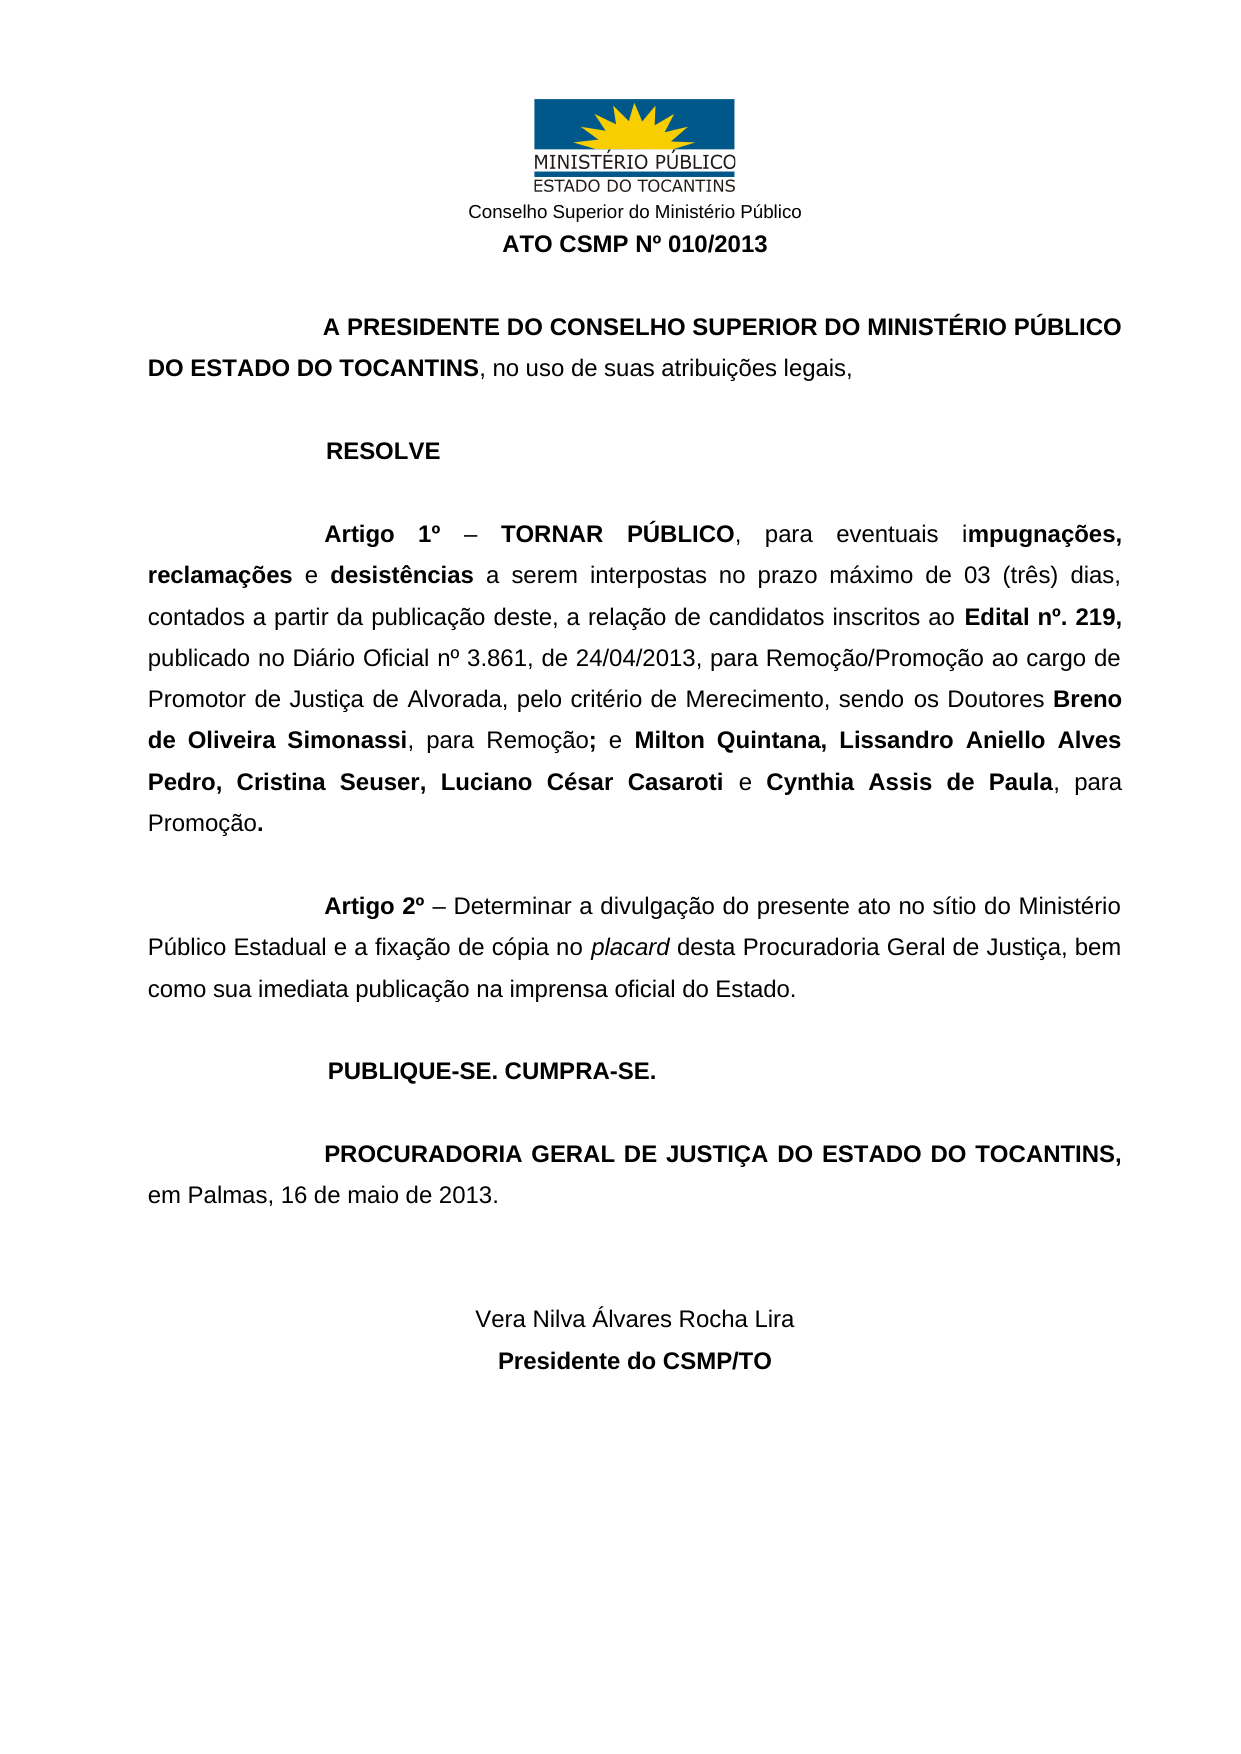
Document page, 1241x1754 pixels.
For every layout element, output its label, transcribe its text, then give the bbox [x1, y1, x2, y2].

subtitle ATO CSMP Nº 010/2013 [148, 230, 1122, 258]
text Artigo 1º – TORNAR PÚBLICO, para eventuais impugnações, reclamações e desistências a serem interpostas no prazo máximo de 03 (três) dias, contados a partir da publicação deste, a relação de candidatos inscritos ao Edital nº. 219, publicado no Diário Oficial nº 3.861, de 24/04/2013, para Remoção/Promoção ao cargo de Promotor de Justiça de Alvorada, pelo critério de Merecimento, sendo os Doutores Breno de Oliveira Simonassi, para Remoção; e Milton Quintana, Lissandro Aniello Alves Pedro, Cristina Seuser, Luciano César Casaroti e Cynthia Assis de Paula, para Promoção. [148, 520, 1122, 837]
text Artigo 2º – Determinar a divulgação do presente ato no sítio do Ministério Público Estadual e a fixação de cópia no placard desta Procuradoria Geral de Justiça, bem como sua imediata publicação na imprensa oficial do Estado. [148, 892, 1122, 1002]
subtitle Vera Nilva Álvares Rocha Lira [148, 1305, 1122, 1333]
text PROCURADORIA GERAL DE JUSTIÇA DO ESTADO DO TOCANTINS, em Palmas, 16 de maio de 2013. [148, 1140, 1122, 1209]
picture [534, 99, 736, 192]
text Presidente do CSMP/TO [148, 1347, 1122, 1374]
subtitle RESOLVE [148, 437, 1122, 464]
subtitle PUBLIQUE-SE. CUMPRA-SE. [148, 1057, 1122, 1085]
text A PRESIDENTE DO CONSELHO SUPERIOR DO MINISTÉRIO PÚBLICO DO ESTADO DO TOCANTINS, no uso de suas atribuições legais, [148, 313, 1122, 382]
